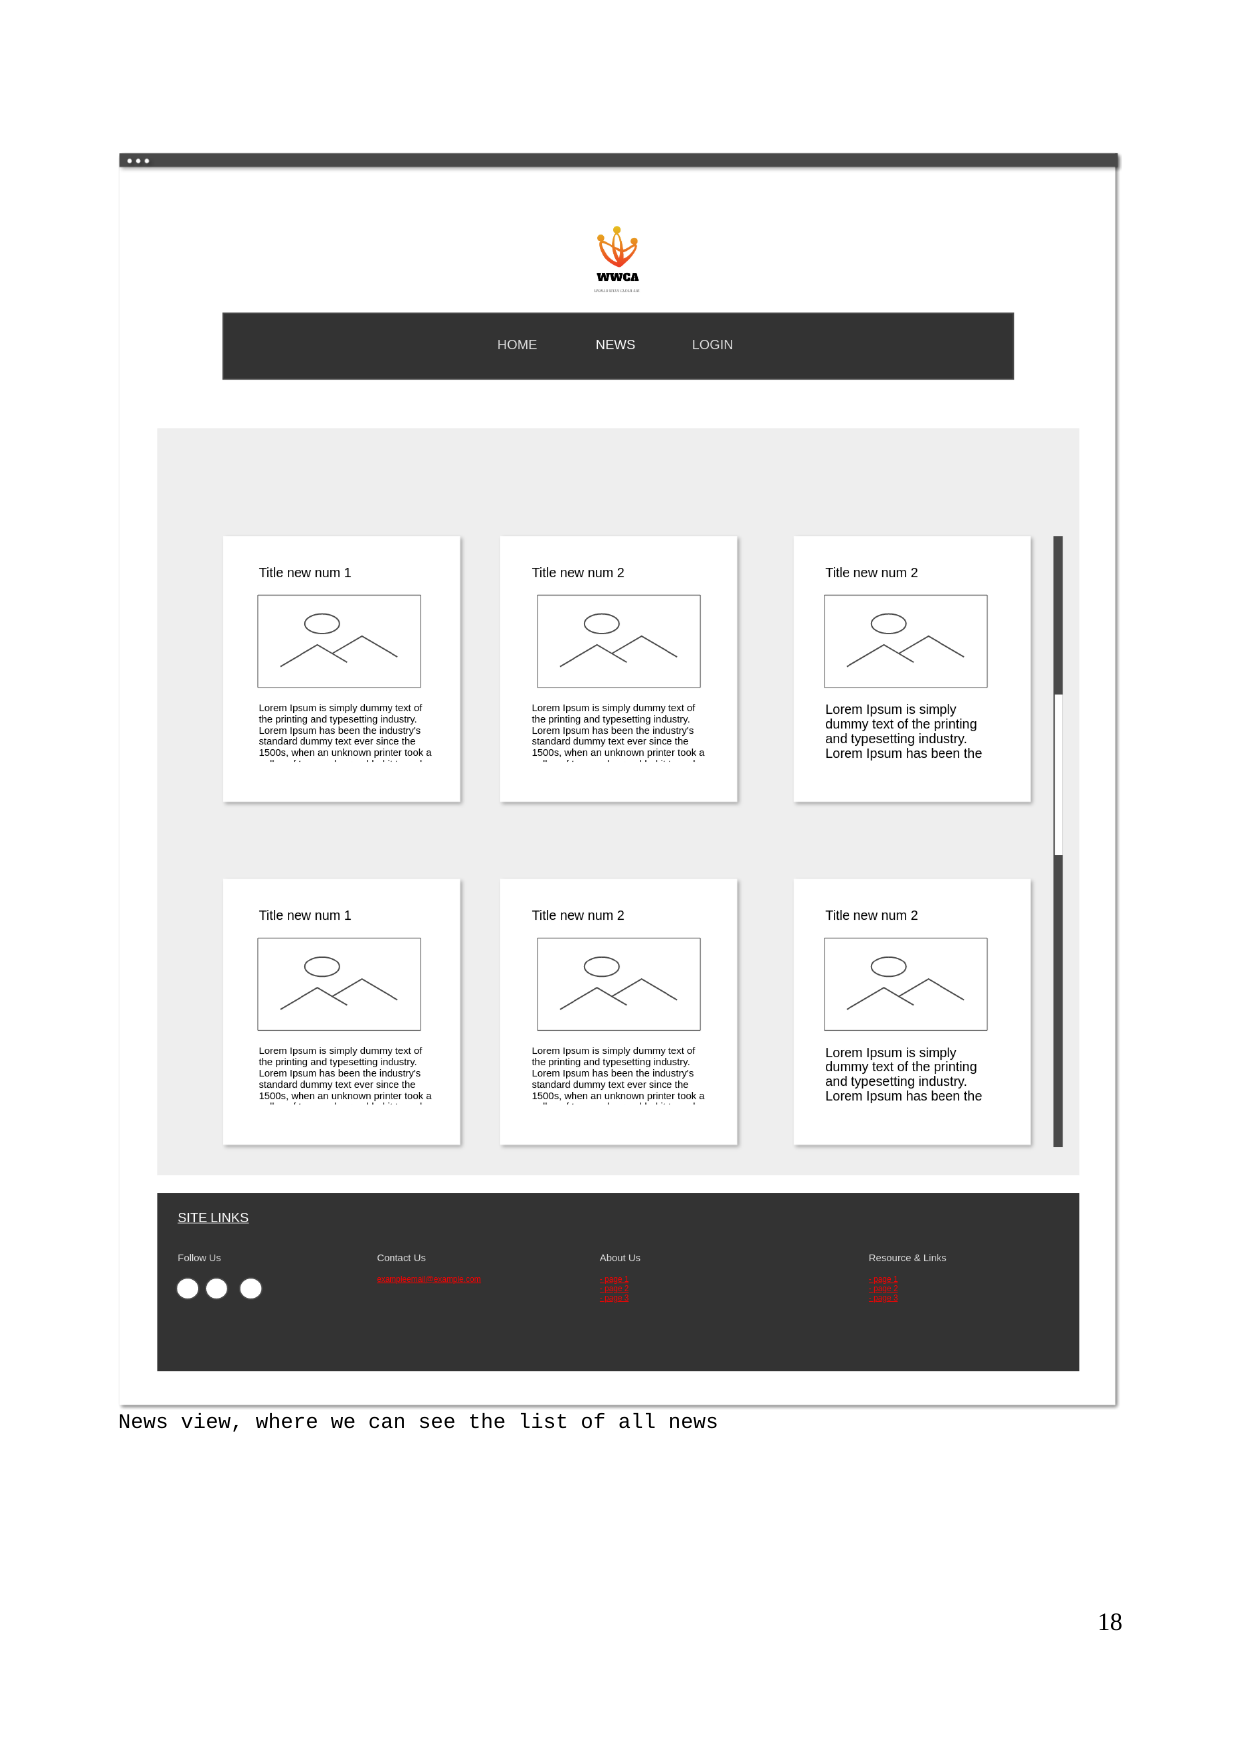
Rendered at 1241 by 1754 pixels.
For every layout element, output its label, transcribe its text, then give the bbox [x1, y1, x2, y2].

text News view, where we can see the list of all news [118, 1411, 1122, 1434]
picture [118, 152, 1123, 1411]
text [118, 147, 1122, 152]
